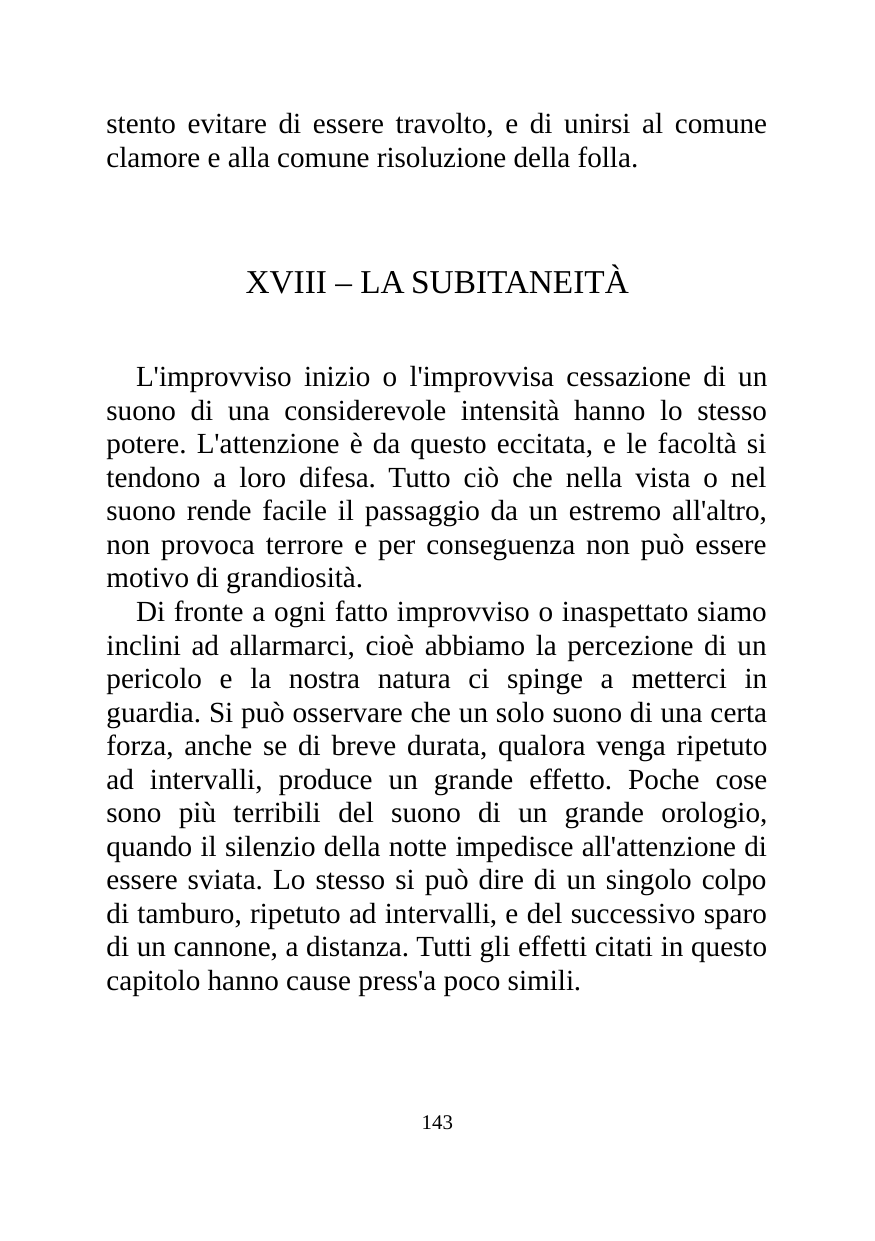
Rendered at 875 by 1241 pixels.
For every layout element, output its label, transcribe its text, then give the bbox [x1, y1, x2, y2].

text stento evitare di essere travolto, e di unirsi al comune clamore e alla comune risoluzione della folla. [106, 106, 768, 173]
subtitle XVIII – LA SUBITANEITÀ [106, 262, 768, 300]
text L'improvviso inizio o l'improvvisa cessazione di un suono di una considerevole intensità hanno lo stesso potere. L'attenzione è da questo eccitata, e le facoltà si tendono a loro difesa. Tutto ciò che nella vista o nel suono rende facile il passaggio da un estremo all'altro, non provoca terrore e per conseguenza non può essere motivo di grandiosità. [106, 359, 768, 594]
text Di fronte a ogni fatto improvviso o inaspettato siamo inclini ad allarmarci, cioè abbiamo la percezione di un pericolo e la nostra natura ci spinge a metterci in guardia. Si può osservare che un solo suono di una certa forza, anche se di breve durata, qualora venga ripetuto ad intervalli, produce un grande effetto. Poche cose sono più terribili del suono di un grande orologio, quando il silenzio della notte impedisce all'attenzione di essere sviata. Lo stesso si può dire di un singolo colpo di tamburo, ripetuto ad intervalli, e del successivo sparo di un cannone, a distanza. Tutti gli effetti citati in questo capitolo hanno cause press'a poco simili. [106, 594, 768, 997]
